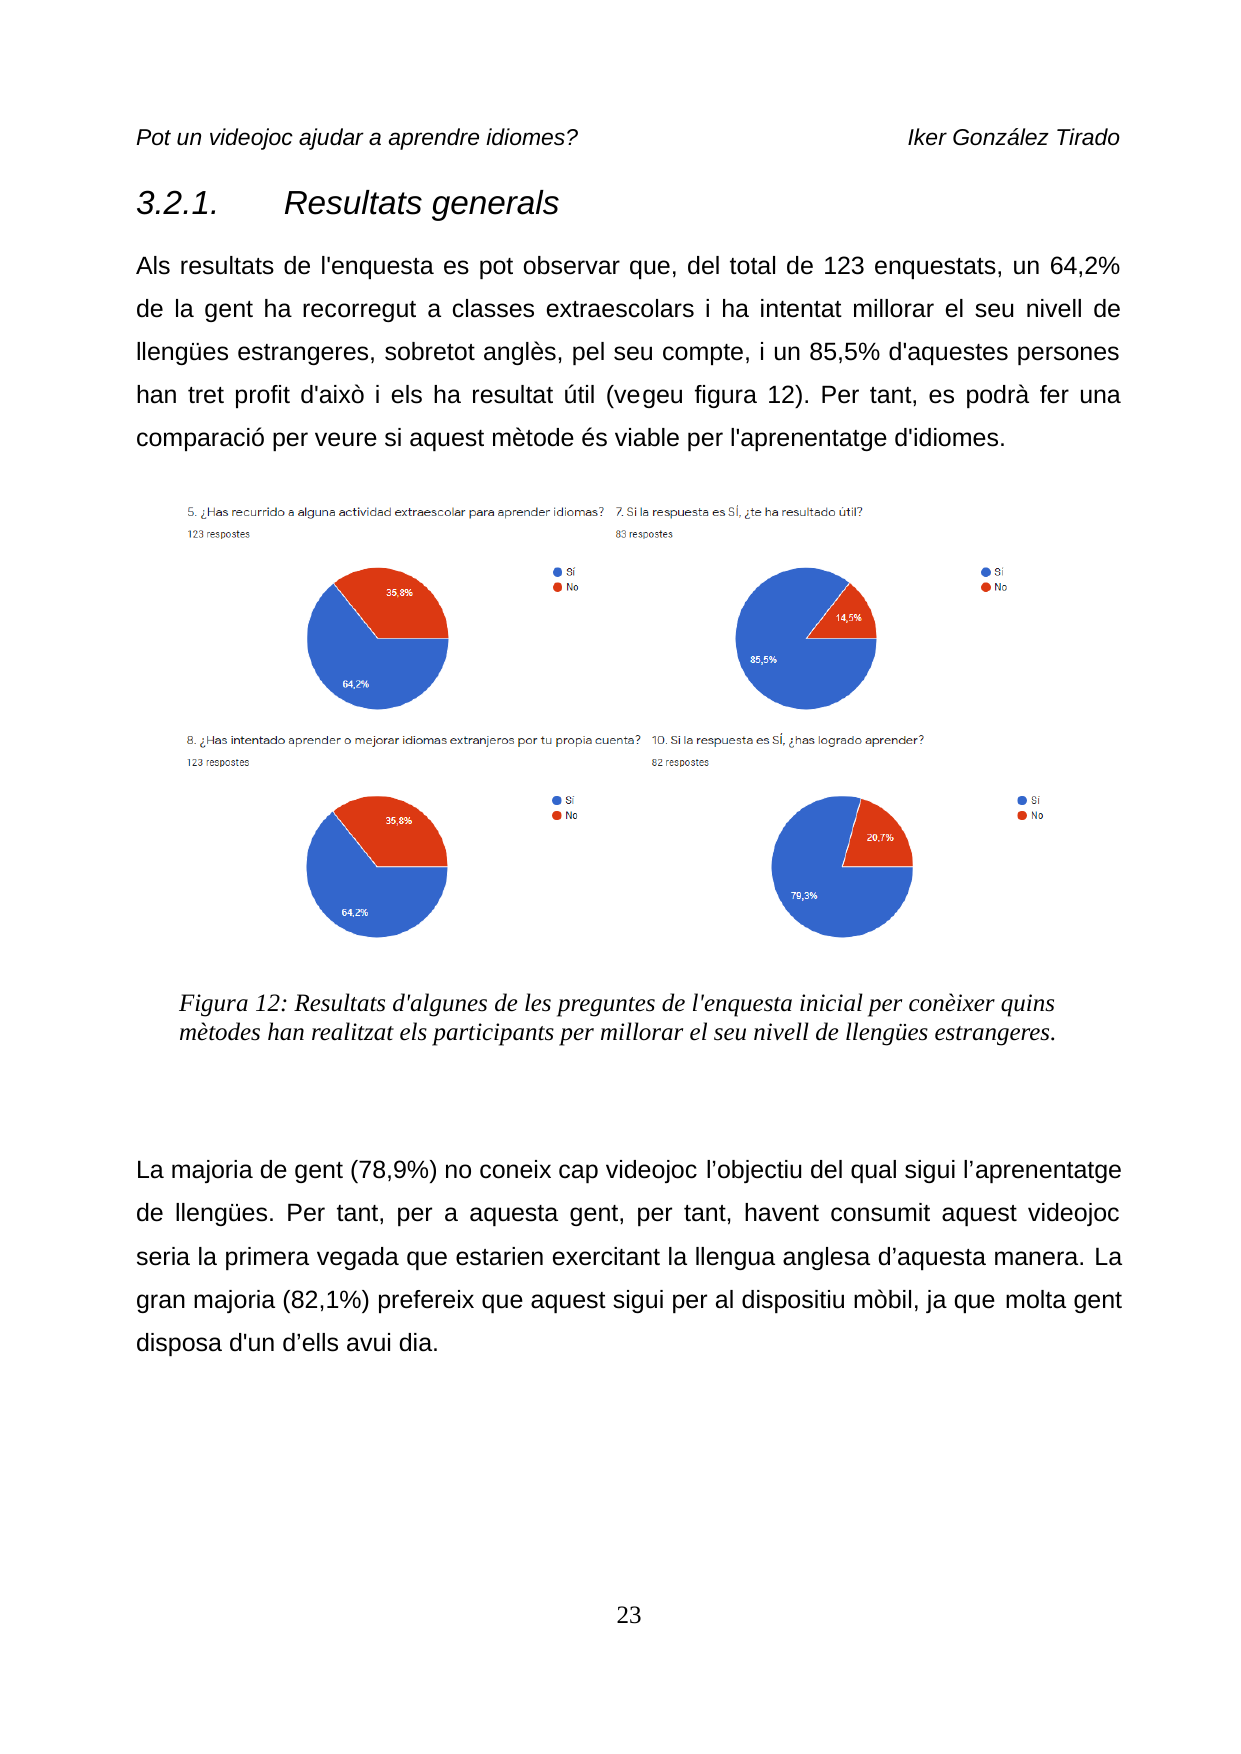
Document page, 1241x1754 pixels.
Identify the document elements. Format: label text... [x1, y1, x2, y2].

text La majoria de gent (78,9%) no coneix cap videojoc l’objectiu del qual sigui l’aprenentatge de llengües. Per tant, per a aquesta gent, per tant, havent consumit aquest videojoc seria la primera vegada que estarien exercitant la llengua anglesa d’aquesta manera. La gran majoria (82,1%) prefereix que aquest sigui per al dispositiu mòbil, ja que molta gent disposa d'un d’ells avui dia. [136, 1155, 1122, 1357]
subtitle Resultats generals [136, 183, 1122, 221]
text Figura 12: Resultats d'algunes de les preguntes de l'enquesta inicial per conèixer quins mètodes han realitzat els participants per millorar el seu nivell de llengües estrangeres. [179, 513, 1079, 1045]
text Als resultats de l'enquesta es pot observar que, del total de 123 enquestats, un 64,2% de la gent ha recorregut a classes extraescolars i ha intentat millorar el seu nivell de llengües estrangeres, sobretot anglès, pel seu compte, i un 85,5% d'aquestes persones han tret profit d'això i els ha resultat útil (vegeu figura 12). Per tant, es podrà fer una comparació per veure si aquest mètode és viable per l'aprenentatge d'idiomes. [136, 251, 1122, 452]
picture [181, 500, 1077, 988]
